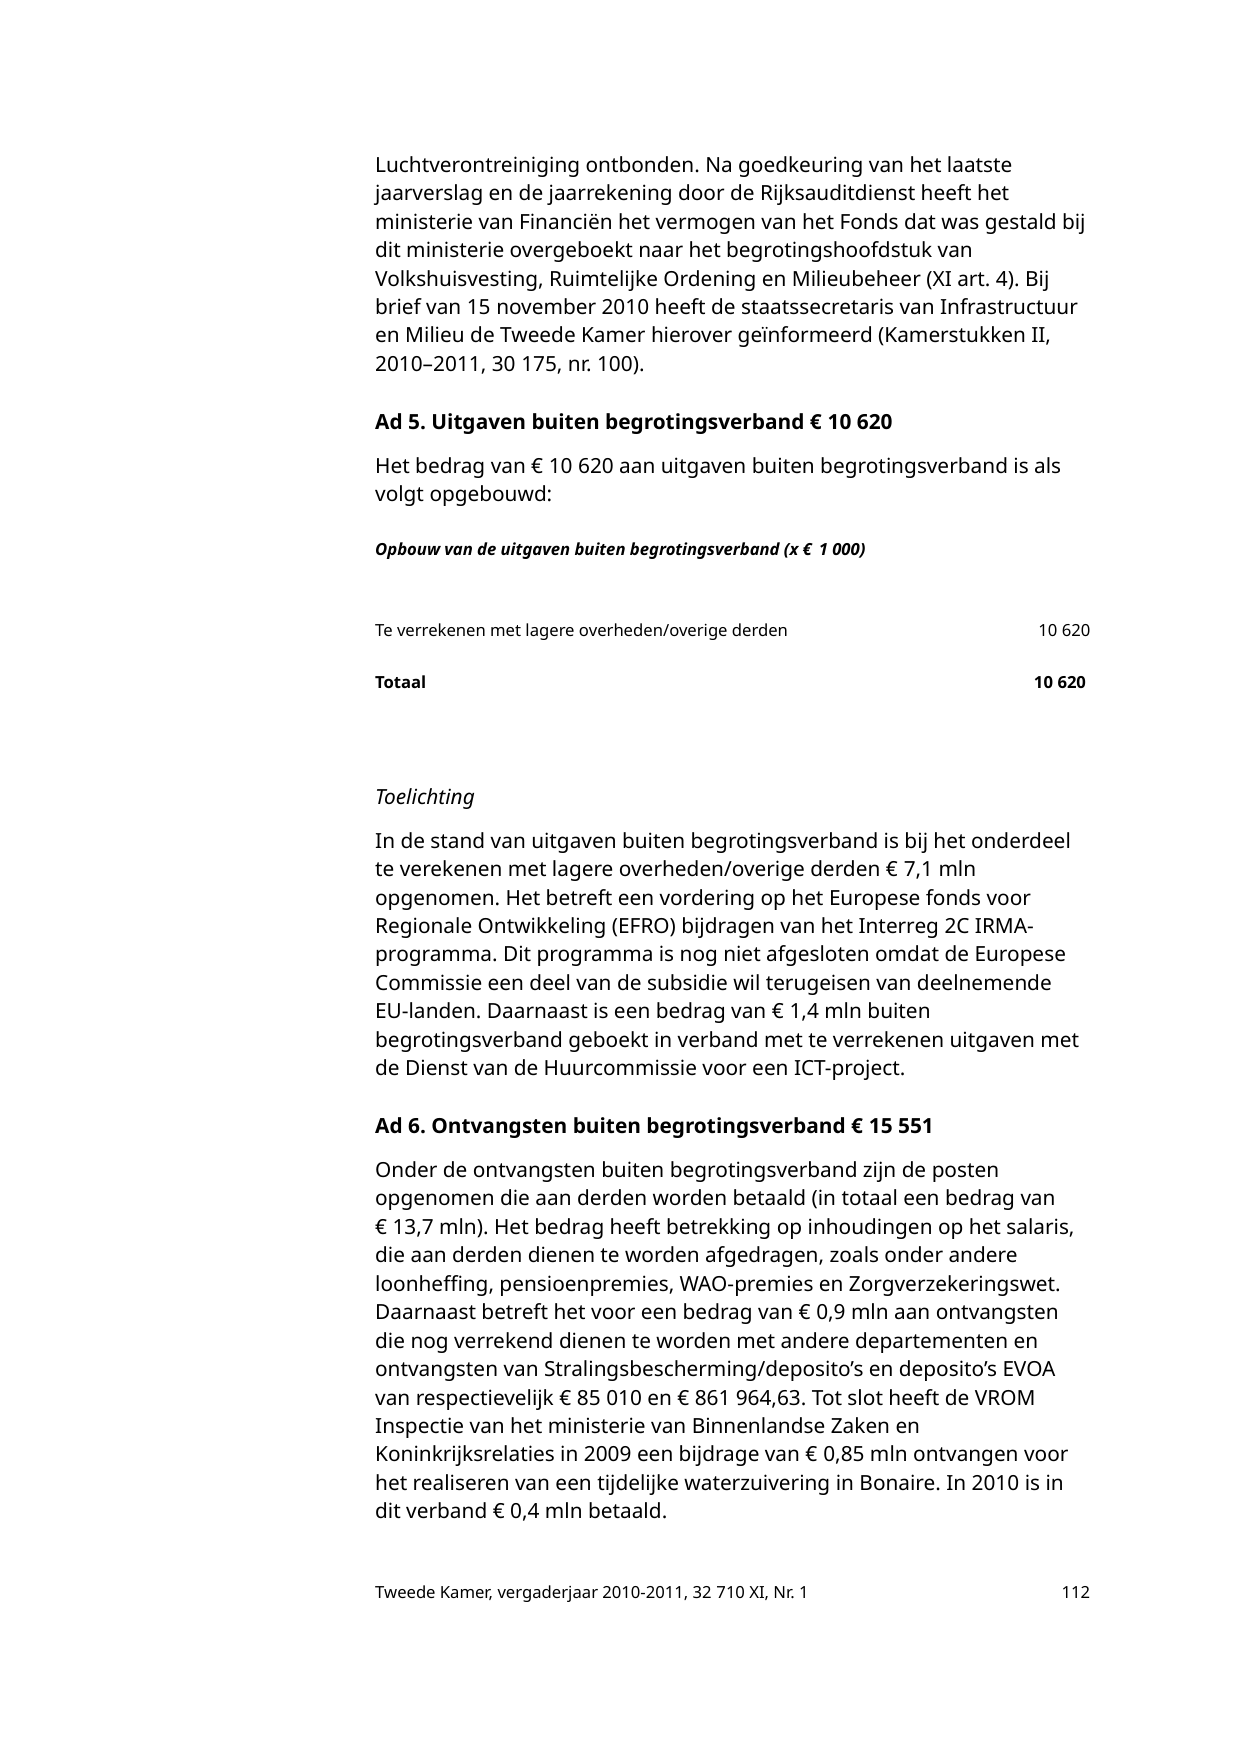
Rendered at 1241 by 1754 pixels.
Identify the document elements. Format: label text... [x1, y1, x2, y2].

text Het bedrag van € 10 620 aan uitgaven buiten begrotingsverband is als volgt opgebouwd: [375, 451, 1090, 508]
table_cell Totaal [375, 671, 961, 724]
table_cell 10 620 [961, 671, 1090, 724]
text Onder de ontvangsten buiten begrotingsverband zijn de posten opgenomen die aan derden worden betaald (in totaal een bedrag van € 13,7 mln). Het bedrag heeft betrekking op inhoudingen op het salaris, die aan derden dienen te worden afgedragen, zoals onder andere loonheffing, pensioenpremies, WAO-premies en Zorgverzekeringswet. Daarnaast betreft het voor een bedrag van € 0,9 mln aan ontvangsten die nog verrekend dienen te worden met andere departementen en ontvangsten van Stralingsbescherming/deposito’s en deposito’s EVOA van respectievelijk € 85 010 en € 861 964,63. Tot slot heeft de VROM Inspectie van het ministerie van Binnenlandse Zaken en Koninkrijksrelaties in 2009 een bijdrage van € 0,85 mln ontvangen voor het realiseren van een tijdelijke waterzuivering in Bonaire. In 2010 is in dit verband € 0,4 mln betaald. [375, 1155, 1090, 1525]
text Opbouw van de uitgaven buiten begrotingsverband (x € 1 000) [375, 538, 1090, 561]
text Luchtverontreiniging ontbonden. Na goedkeuring van het laatste jaarverslag en de jaarrekening door de Rijksauditdienst heeft het ministerie van Financiën het vermogen van het Fonds dat was gestald bij dit ministerie overgeboekt naar het begrotingshoofdstuk van Volkshuisvesting, Ruimtelijke Ordening en Milieubeheer (XI art. 4). Bij brief van 15 november 2010 heeft de staatssecretaris van Infrastructuur en Milieu de Tweede Kamer hierover geïnformeerd (Kamerstukken II, 2010–2011, 30 175, nr. 100). [375, 150, 1090, 377]
text Toelichting [375, 782, 1090, 811]
table_header Te verrekenen met lagere overheden/overige derden [375, 619, 961, 671]
table_header 10 620 [961, 619, 1090, 671]
text Ad 5. Uitgaven buiten begrotingsverband € 10 620 [375, 407, 1090, 436]
text Ad 6. Ontvangsten buiten begrotingsverband € 15 551 [375, 1112, 1090, 1140]
text In de stand van uitgaven buiten begrotingsverband is bij het onderdeel te verekenen met lagere overheden/overige derden € 7,1 mln opgenomen. Het betreft een vordering op het Europese fonds voor Regionale Ontwikkeling (EFRO) bijdragen van het Interreg 2C IRMA-programma. Dit programma is nog niet afgesloten omdat de Europese Commissie een deel van de subsidie wil terugeisen van deelnemende EU-landen. Daarnaast is een bedrag van € 1,4 mln buiten begrotingsverband geboekt in verband met te verrekenen uitgaven met de Dienst van de Huurcommissie voor een ICT-project. [375, 826, 1090, 1082]
